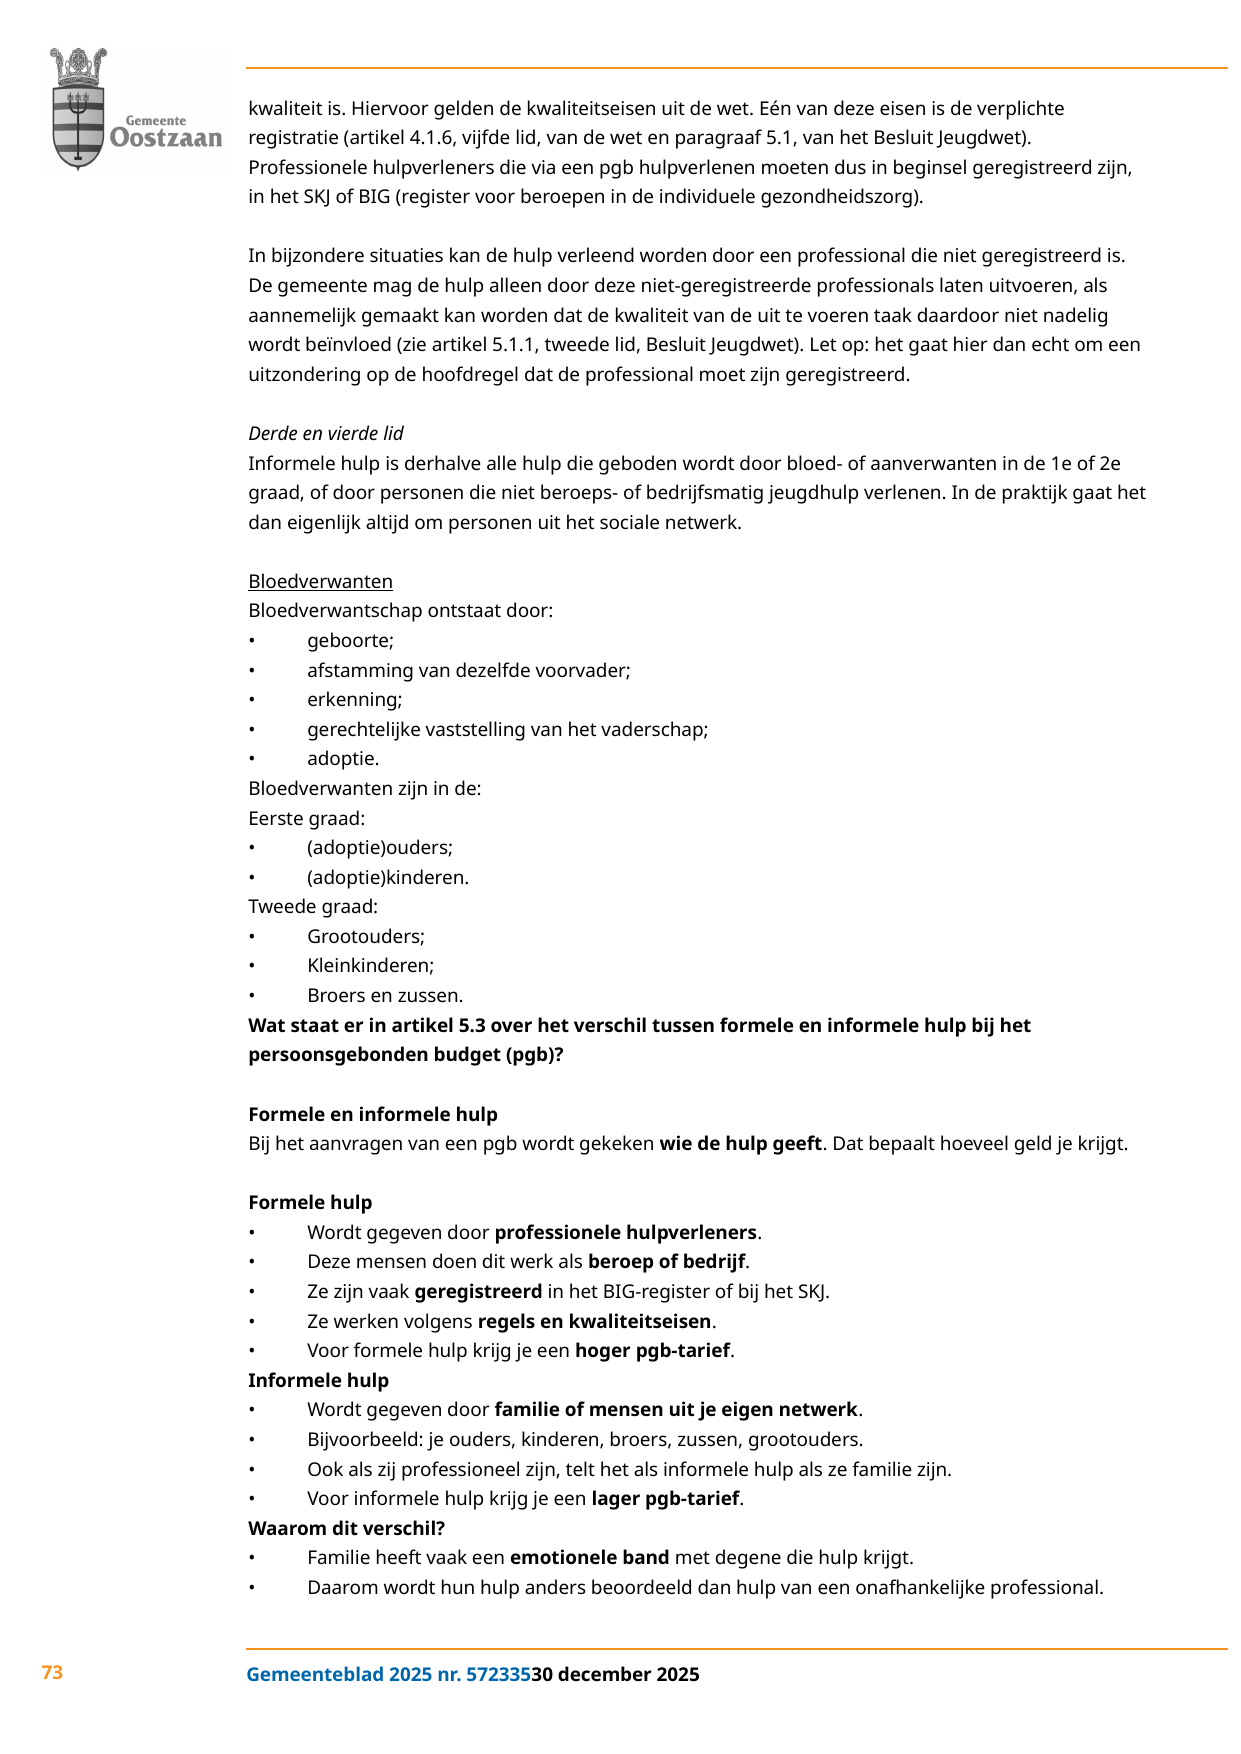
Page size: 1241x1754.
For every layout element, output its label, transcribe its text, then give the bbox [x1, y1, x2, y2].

text Tweede graad: [248, 893, 1152, 919]
list Kleinkinderen; [248, 953, 1152, 978]
list adoptie. [248, 746, 1152, 771]
table_header Wat staat er in artikel 5.3 over het verschil tussen formele en informele hulp bij het persoonsgebonden budget (pgb)? Formele en informele hulp Bij het aanvragen van een pgb wordt gekeken wie de hulp geeft. Dat bepaalt hoeveel geld je krijgt. Formele hulp Wordt gegeven door professionele hulpverleners. Deze mensen doen dit werk als beroep of bedrijf. Ze zijn vaak geregistreerd in het BIG-register of bij het SKJ. Ze werken volgens regels en kwaliteitseisen. Voor formele hulp krijg je een hoger pgb-tarief. Informele hulp Wordt gegeven door familie of mensen uit je eigen netwerk. Bijvoorbeeld: je ouders, kinderen, broers, zussen, grootouders. Ook als zij professioneel zijn, telt het als informele hulp als ze familie zijn. Voor informele hulp krijg je een lager pgb-tarief. Waarom dit verschil? Familie heeft vaak een emotionele band met degene die hulp krijgt. Daarom wordt hun hulp anders beoordeeld dan hulp van een onafhankelijke professional. [248, 1012, 1152, 1600]
list geboorte; [248, 627, 1152, 653]
text Eerste graad: [248, 805, 1152, 831]
text Informele hulp is derhalve alle hulp die geboden wordt door bloed- of aanverwanten in de 1e of 2e graad, of door personen die niet beroeps- of bedrijfsmatig jeugdhulp verlenen. In de praktijk gaat het dan eigenlijk altijd om personen uit het sociale netwerk. [248, 450, 1152, 535]
list Broers en zussen. [248, 982, 1152, 1008]
picture [41, 47, 231, 172]
list (adoptie)kinderen. [248, 864, 1152, 890]
text In bijzondere situaties kan de hulp verleend worden door een professional die niet geregistreerd is. De gemeente mag de hulp alleen door deze niet-geregistreerde professionals laten uitvoeren, als aannemelijk gemaakt kan worden dat de kwaliteit van de uit te voeren taak daardoor niet nadelig wordt beïnvloed (zie artikel 5.1.1, tweede lid, Besluit Jeugdwet). Let op: het gaat hier dan echt om een uitzondering op de hoofdregel dat de professional moet zijn geregistreerd. [248, 243, 1152, 387]
list gerechtelijke vaststelling van het vaderschap; [248, 716, 1152, 742]
text kwaliteit is. Hiervoor gelden de kwaliteitseisen uit de wet. Eén van deze eisen is de verplichte registratie (artikel 4.1.6, vijfde lid, van de wet en paragraaf 5.1, van het Besluit Jeugdwet). Professionele hulpverleners die via een pgb hulpverlenen moeten dus in beginsel geregistreerd zijn, in het SKJ of BIG (register voor beroepen in de individuele gezondheidszorg). [248, 95, 1152, 209]
list (adoptie)ouders; [248, 834, 1152, 860]
text Bloedverwanten [248, 568, 1152, 594]
text Bloedverwanten zijn in de: [248, 775, 1152, 801]
list afstamming van dezelfde voorvader; [248, 657, 1152, 683]
list erkenning; [248, 686, 1152, 712]
list Grootouders; [248, 923, 1152, 949]
text Derde en vierde lid [248, 420, 1152, 446]
text Bloedverwantschap ontstaat door: [248, 598, 1152, 623]
